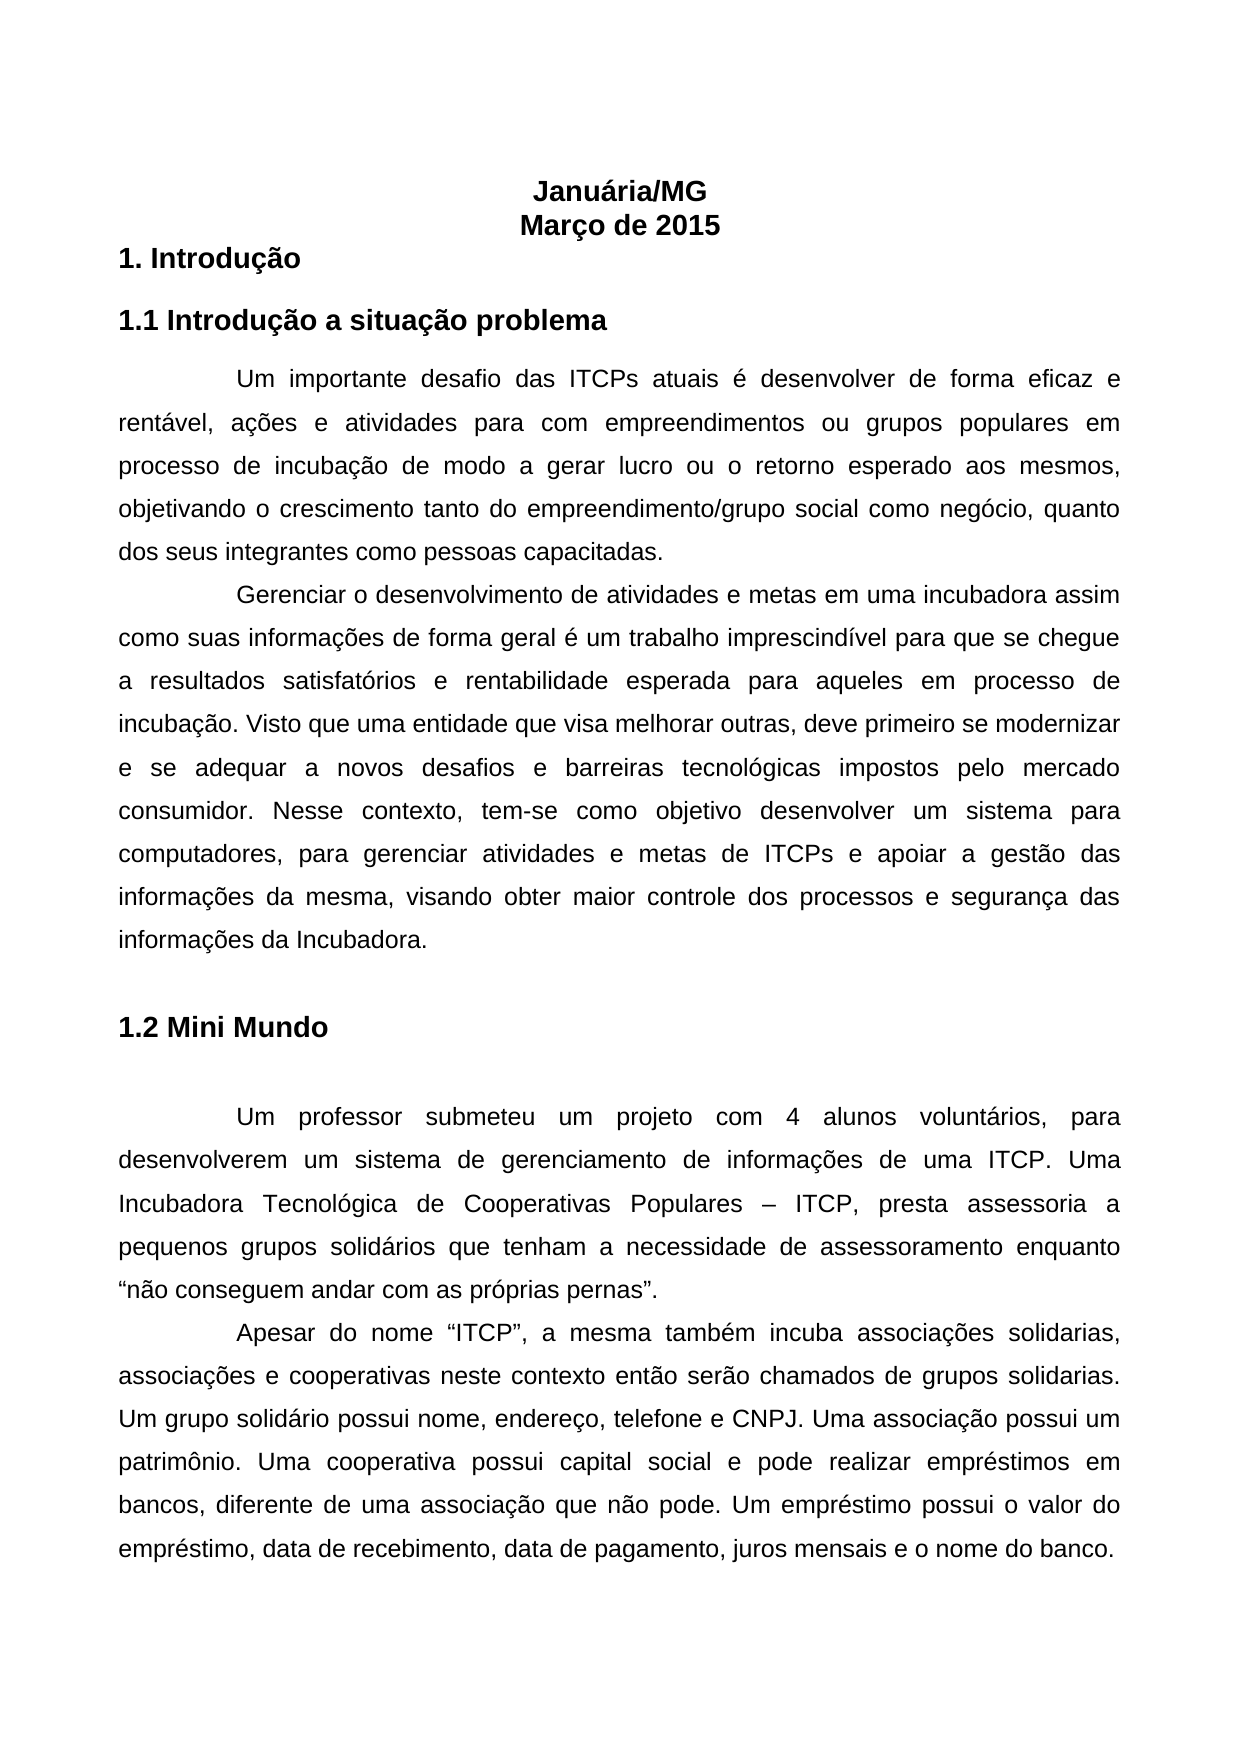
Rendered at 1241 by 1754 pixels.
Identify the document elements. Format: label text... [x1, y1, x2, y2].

text Um professor submeteu um projeto com 4 alunos voluntários, para desenvolverem um sistema de gerenciamento de informações de uma ITCP. Uma Incubadora Tecnológica de Cooperativas Populares – ITCP, presta assessoria a pequenos grupos solidários que tenham a necessidade de assessoramento enquanto “não conseguem andar com as próprias pernas”. [118, 1102, 1122, 1304]
text 1. Introdução [118, 241, 1122, 275]
text Januária/MG Março de 2015 [118, 174, 1122, 241]
text Gerenciar o desenvolvimento de atividades e metas em uma incubadora assim como suas informações de forma geral é um trabalho imprescindível para que se chegue a resultados satisfatórios e rentabilidade esperada para aqueles em processo de incubação. Visto que uma entidade que visa melhorar outras, deve primeiro se modernizar e se adequar a novos desafios e barreiras tecnológicas impostos pelo mercado consumidor. Nesse contexto, tem-se como objetivo desenvolver um sistema para computadores, para gerenciar atividades e metas de ITCPs e apoiar a gestão das informações da mesma, visando obter maior controle dos processos e segurança das informações da Incubadora. [118, 580, 1122, 954]
text Um importante desafio das ITCPs atuais é desenvolver de forma eficaz e rentável, ações e atividades para com empreendimentos ou grupos populares em processo de incubação de modo a gerar lucro ou o retorno esperado aos mesmos, objetivando o crescimento tanto do empreendimento/grupo social como negócio, quanto dos seus integrantes como pessoas capacitadas. [118, 364, 1122, 566]
text 1.2 Mini Mundo [118, 1010, 1122, 1044]
text 1.1 Introdução a situação problema [118, 303, 1122, 336]
text Apesar do nome “ITCP”, a mesma também incuba associações solidarias, associações e cooperativas neste contexto então serão chamados de grupos solidarias. Um grupo solidário possui nome, endereço, telefone e CNPJ. Uma associação possui um patrimônio. Uma cooperativa possui capital social e pode realizar empréstimos em bancos, diferente de uma associação que não pode. Um empréstimo possui o valor do empréstimo, data de recebimento, data de pagamento, juros mensais e o nome do banco. [118, 1318, 1122, 1562]
